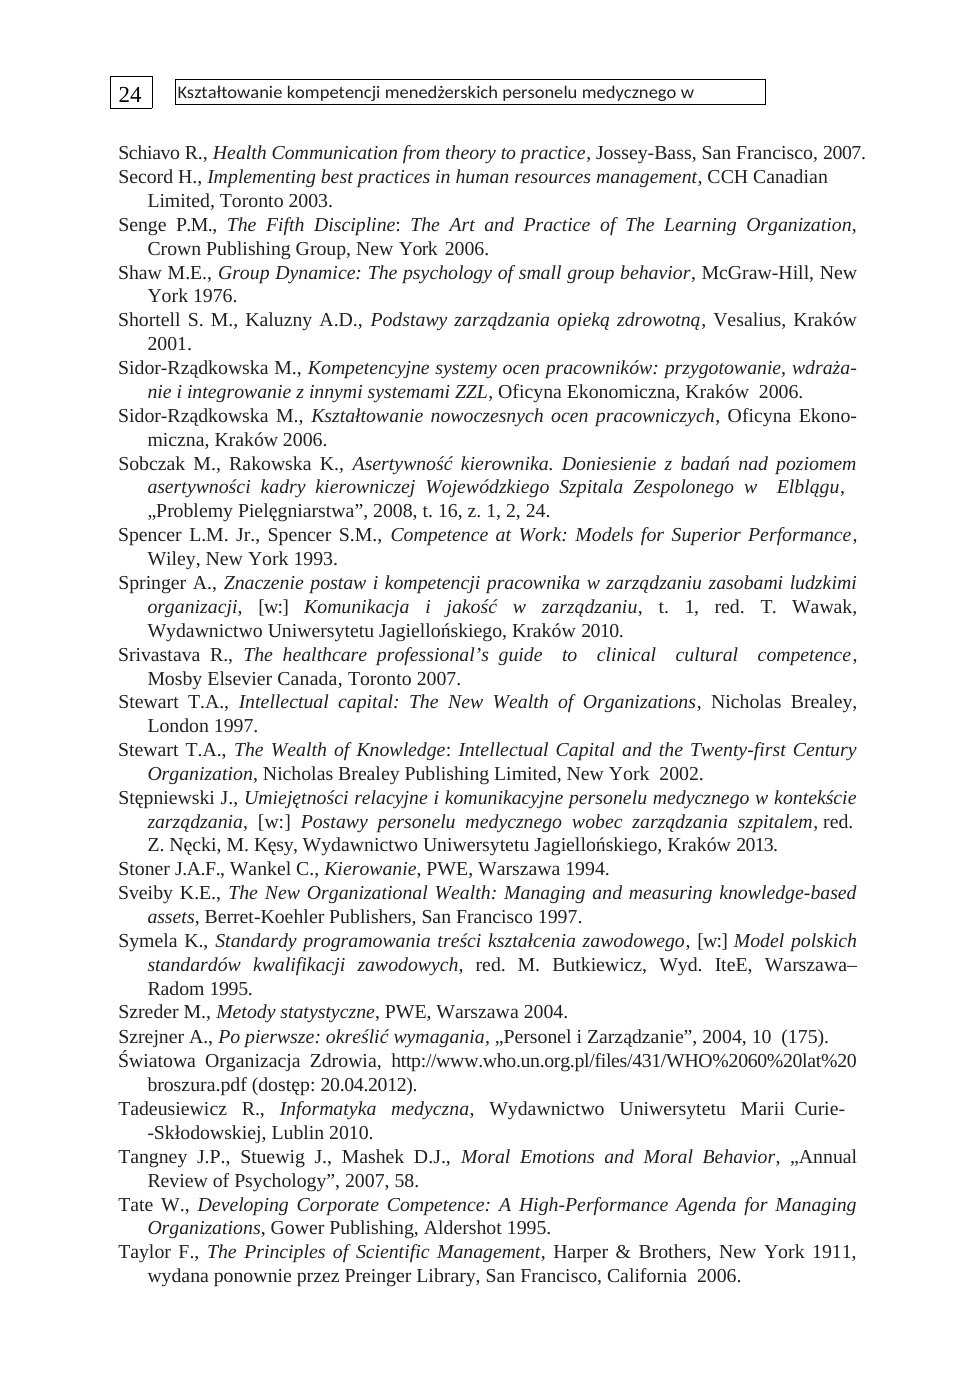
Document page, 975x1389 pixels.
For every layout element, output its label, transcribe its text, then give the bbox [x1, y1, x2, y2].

text Tadeusiewicz R., Informatyka medyczna, Wydawnictwo Uniwersytetu Marii Curie- [118, 1096, 869, 1119]
text Tate W., Developing Corporate Competence: A High-Performance Agenda for Managing Organizations, Gower Publishing, Aldershot 1995. [118, 1192, 857, 1239]
text Spencer L.M. Jr., Spencer S.M., Competence at Work: Models for Superior Performance, Wiley, New York 1993. [118, 523, 857, 570]
text Senge P.M., The Fifth Discipline: The Art and Practice of The Learning Organization, Crown Publishing Group, New York 2006. [118, 213, 857, 259]
text Stępniewski J., Umiejętności relacyjne i komunikacyjne personelu medycznego w kontekście zarządzania, [w:] Postawy personelu medycznego wobec zarządzania szpitalem, red. [118, 786, 857, 832]
text Symela K., Standardy programowania treści kształcenia zawodowego, [w:] Model polskich standardów kwalifikacji zawodowych, red. M. Butkiewicz, Wyd. IteE, Warszawa–Radom 1995. [118, 929, 857, 999]
text Springer A., Znaczenie postaw i kompetencji pracownika w zarządzaniu zasobami ludzkimi organizacji, [w:] Komunikacja i jakość w zarządzaniu, t. 1, red. T. Wawak, Wydawnictwo Uniwersytetu Jagiellońskiego, Kraków 2010. [118, 571, 857, 642]
text Shaw M.E., Group Dynamice: The psychology of small group behavior, McGraw-Hill, New York 1976. [118, 261, 857, 307]
text Stewart T.A., Intellectual capital: The New Wealth of Organizations, Nicholas Brealey, London 1997. [118, 690, 857, 737]
text Shortell S. M., Kaluzny A.D., Podstawy zarządzania opieką zdrowotną, Vesalius, Kraków 2001. [118, 308, 857, 355]
text „Problemy Pielęgniarstwa”, 2008, t. 16, z. 1, 2, 24. [147, 499, 869, 522]
text Sobczak M., Rakowska K., Asertywność kierownika. Doniesienie z badań nad poziomem asertywności kadry kierowniczej Wojewódzkiego Szpitala Zespolonego w Elblągu, [118, 451, 857, 498]
text Sveiby K.E., The New Organizational Wealth: Managing and measuring knowledge-based assets, Berret-Koehler Publishers, San Francisco 1997. [118, 881, 857, 928]
text Tangney J.P., Stuewig J., Mashek D.J., Moral Emotions and Moral Behavior, „Annual Review of Psychology”, 2007, 58. [118, 1145, 857, 1191]
text Taylor F., The Principles of Scientific Management, Harper & Brothers, New York 1911, wydana ponownie przez Preinger Library, San Francisco, California 2006. [118, 1240, 857, 1287]
text Z. Nęcki, M. Kęsy, Wydawnictwo Uniwersytetu Jagiellońskiego, Kraków 2013. Stoner J.A.F., Wankel C., Kierowanie, PWE, Warszawa 1994. [118, 833, 800, 880]
text Sidor-Rządkowska M., Kształtowanie nowoczesnych ocen pracowniczych, Oficyna Ekono- miczna, Kraków 2006. [118, 404, 857, 450]
text Srivastava R., The healthcare professional’s guide to clinical cultural competence, Mosby Elsevier Canada, Toronto 2007. [118, 643, 857, 689]
text Światowa Organizacja Zdrowia, http://www.who.un.org.pl/files/431/WHO%2060%20lat%20 broszura.pdf (dostęp: 20.04.2012). [118, 1049, 857, 1095]
text -Skłodowskiej, Lublin 2010. [147, 1121, 869, 1143]
text Schiavo R., Health Communication from theory to practice, Jossey-Bass, San Francisco, 2007. Secord H., Implementing best practices in human resources management, CCH Canadian [118, 141, 867, 188]
text Limited, Toronto 2003. [147, 189, 869, 212]
text Szrejner A., Po pierwsze: określić wymagania, „Personel i Zarządzanie”, 2004, 10 (175). [118, 1024, 869, 1047]
text Sidor-Rządkowska M., Kompetencyjne systemy ocen pracowników: przygotowanie, wdraża- nie i integrowanie z innymi systemami ZZL, Oficyna Ekonomiczna, Kraków 2006. [118, 356, 857, 403]
text Szreder M., Metody statystyczne, PWE, Warszawa 2004. [118, 1000, 869, 1023]
text Stewart T.A., The Wealth of Knowledge: Intellectual Capital and the Twenty-first Century Organization, Nicholas Brealey Publishing Limited, New York 2002. [118, 738, 857, 785]
